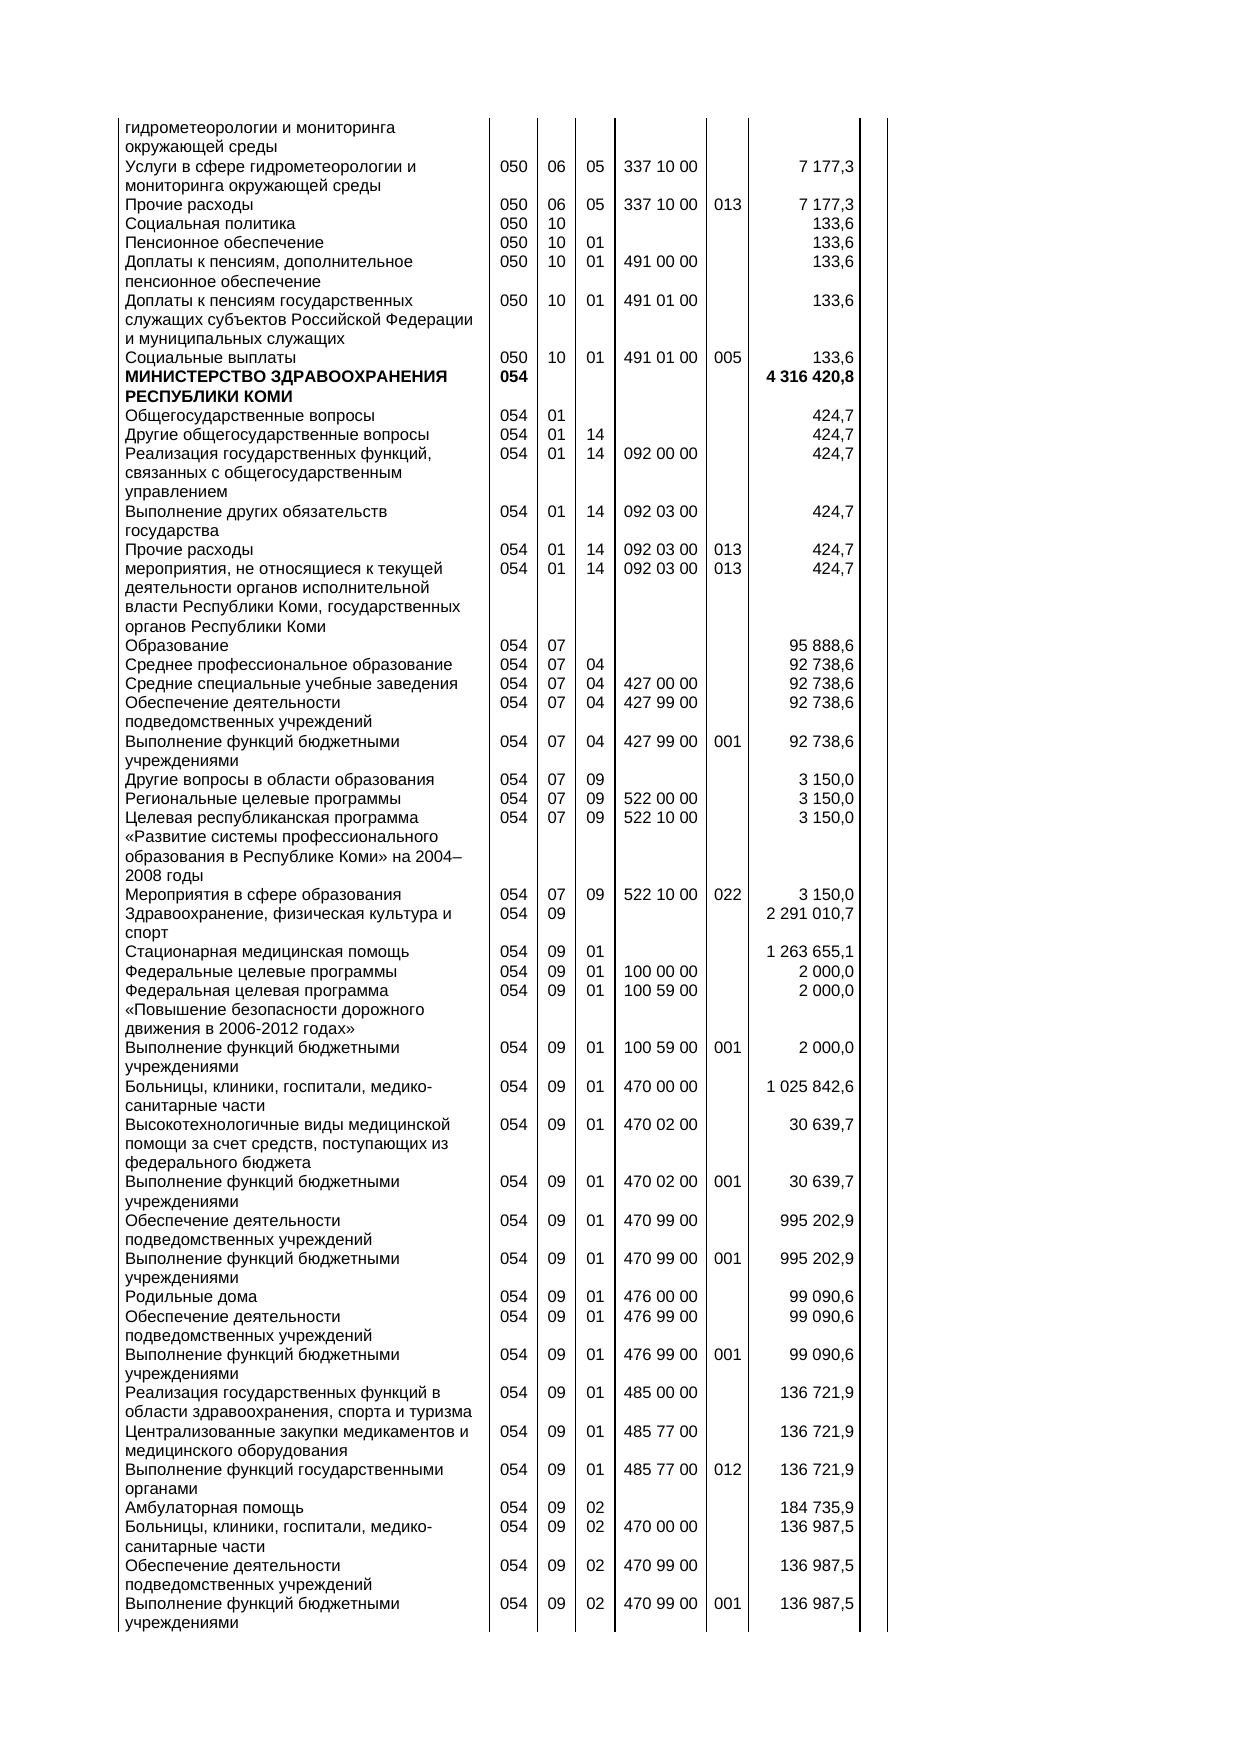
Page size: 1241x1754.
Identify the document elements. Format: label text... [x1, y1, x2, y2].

table_cell [576, 406, 614, 425]
table_cell 14 [576, 444, 614, 501]
table_cell [861, 1594, 887, 1632]
table_cell 09 [576, 770, 614, 789]
table_cell 01 [576, 1383, 614, 1421]
table_cell 01 [538, 406, 575, 425]
table_cell 522 10 00 [616, 808, 706, 885]
table_cell 06 [538, 195, 575, 214]
table_cell 01 [576, 1287, 614, 1306]
table_cell [538, 367, 575, 406]
table_cell 05 [576, 195, 614, 214]
table_cell 054 [490, 444, 537, 501]
table_cell Здравоохранение, физическая культура и спорт [119, 904, 489, 942]
table_cell [616, 655, 706, 674]
table_cell 01 [538, 559, 575, 636]
table_cell [861, 540, 887, 559]
table_cell 054 [490, 961, 537, 981]
table_cell Выполнение функций государственными органами [119, 1460, 489, 1498]
table_cell 01 [576, 1345, 614, 1383]
table_cell [707, 1076, 748, 1115]
table_cell 136 987,5 [749, 1556, 859, 1594]
table_cell 02 [576, 1556, 614, 1594]
table_cell 2 000,0 [749, 961, 859, 981]
table_cell 05 [576, 156, 614, 195]
table_cell 07 [538, 636, 575, 655]
table_cell 476 00 00 [616, 1287, 706, 1306]
table_cell Родильные дома [119, 1287, 489, 1306]
table_cell 10 [538, 214, 575, 233]
table_cell [861, 425, 887, 444]
table_cell 092 03 00 [616, 559, 706, 636]
table_cell [576, 214, 614, 233]
table_cell 01 [576, 252, 614, 291]
table_cell 136 987,5 [749, 1594, 859, 1632]
table_cell [576, 118, 614, 156]
table_cell 136 721,9 [749, 1421, 859, 1460]
table_cell 07 [538, 674, 575, 693]
table_cell [861, 195, 887, 214]
table_cell Пенсионное обеспечение [119, 233, 489, 252]
table_cell [861, 118, 887, 156]
table_cell 30 639,7 [749, 1172, 859, 1211]
table_cell 470 99 00 [616, 1249, 706, 1287]
table_cell 07 [538, 655, 575, 674]
table_cell [707, 1421, 748, 1460]
table_cell [861, 348, 887, 367]
table_cell 054 [490, 731, 537, 770]
table_cell [707, 1556, 748, 1594]
table_cell 3 150,0 [749, 770, 859, 789]
table_cell [861, 885, 887, 904]
table_cell 2 000,0 [749, 981, 859, 1038]
table_cell 054 [490, 789, 537, 808]
table_cell 1 263 655,1 [749, 942, 859, 961]
table_cell 054 [490, 1498, 537, 1517]
table_cell 01 [576, 1249, 614, 1287]
table_cell 07 [538, 808, 575, 885]
table_cell 485 77 00 [616, 1421, 706, 1460]
table_cell 136 987,5 [749, 1517, 859, 1556]
table_cell 01 [576, 981, 614, 1038]
table_cell 01 [538, 501, 575, 540]
table_cell 013 [707, 540, 748, 559]
table_cell Больницы, клиники, госпитали, медико-санитарные части [119, 1517, 489, 1556]
table_cell 09 [538, 942, 575, 961]
table_cell [707, 1383, 748, 1421]
table_cell 136 721,9 [749, 1460, 859, 1498]
table_cell [616, 406, 706, 425]
table_cell [616, 233, 706, 252]
table_cell 054 [490, 1172, 537, 1211]
table_cell 054 [490, 770, 537, 789]
table_cell 01 [576, 1306, 614, 1345]
table_cell 100 59 00 [616, 1038, 706, 1076]
table_cell 424,7 [749, 559, 859, 636]
table_cell 06 [538, 156, 575, 195]
table_cell 09 [538, 1594, 575, 1632]
table_cell Амбулаторная помощь [119, 1498, 489, 1517]
table_cell 09 [538, 904, 575, 942]
table_cell [861, 252, 887, 291]
table_cell [707, 770, 748, 789]
table_cell 09 [538, 1498, 575, 1517]
table_cell 054 [490, 1287, 537, 1306]
table_cell [616, 770, 706, 789]
table_cell 10 [538, 233, 575, 252]
table_cell [861, 789, 887, 808]
table_cell [861, 214, 887, 233]
table_cell 01 [576, 1038, 614, 1076]
table_cell Обеспечение деятельности подведомственных учреждений [119, 693, 489, 731]
table_cell [861, 1383, 887, 1421]
table_cell [861, 1115, 887, 1172]
table_cell 09 [538, 1345, 575, 1383]
table_cell 092 00 00 [616, 444, 706, 501]
table_cell 01 [576, 1172, 614, 1211]
table_cell 184 735,9 [749, 1498, 859, 1517]
table_cell [707, 1306, 748, 1345]
table_cell 09 [538, 1460, 575, 1498]
table_cell 10 [538, 252, 575, 291]
table_cell [616, 425, 706, 444]
table_cell Больницы, клиники, госпитали, медико-санитарные части [119, 1076, 489, 1115]
table_cell Средние специальные учебные заведения [119, 674, 489, 693]
table_cell гидрометеорологии и мониторинга окружающей среды [119, 118, 489, 156]
table_cell 054 [490, 655, 537, 674]
table_cell 09 [538, 981, 575, 1038]
table_cell 92 738,6 [749, 693, 859, 731]
table_cell [861, 961, 887, 981]
table_cell 07 [538, 731, 575, 770]
table_cell 4 316 420,8 [749, 367, 859, 406]
table_cell Федеральная целевая программа «Повышение безопасности дорожного движения в 2006-2012 годах» [119, 981, 489, 1038]
table_cell [616, 118, 706, 156]
table_cell 7 177,3 [749, 195, 859, 214]
table_cell 054 [490, 501, 537, 540]
table_cell 09 [538, 1287, 575, 1306]
table_cell [861, 770, 887, 789]
table_cell [861, 156, 887, 195]
table_cell 99 090,6 [749, 1345, 859, 1383]
table_cell [861, 1556, 887, 1594]
table_cell 09 [538, 1211, 575, 1249]
table_cell [490, 118, 537, 156]
table_cell 092 03 00 [616, 540, 706, 559]
table_cell Выполнение функций бюджетными учреждениями [119, 1038, 489, 1076]
table_cell 136 721,9 [749, 1383, 859, 1421]
table_cell [707, 425, 748, 444]
table_cell 02 [576, 1517, 614, 1556]
table_cell 133,6 [749, 348, 859, 367]
table_cell 01 [576, 961, 614, 981]
table_cell 3 150,0 [749, 885, 859, 904]
table_cell 424,7 [749, 425, 859, 444]
table_cell [861, 1249, 887, 1287]
table_cell 054 [490, 406, 537, 425]
table_cell 92 738,6 [749, 731, 859, 770]
table_cell [861, 674, 887, 693]
table_cell 09 [538, 1517, 575, 1556]
table_cell Общегосударственные вопросы [119, 406, 489, 425]
table_cell [616, 904, 706, 942]
table_cell [861, 406, 887, 425]
table_cell 1 025 842,6 [749, 1076, 859, 1115]
table_cell 491 00 00 [616, 252, 706, 291]
table_cell 054 [490, 425, 537, 444]
table_cell МИНИСТЕРСТВО ЗДРАВООХРАНЕНИЯ РЕСПУБЛИКИ КОМИ [119, 367, 489, 406]
table_cell 424,7 [749, 501, 859, 540]
table_cell [707, 981, 748, 1038]
table_cell [707, 1287, 748, 1306]
table_cell 522 10 00 [616, 885, 706, 904]
table_cell 01 [576, 1421, 614, 1460]
table_cell 001 [707, 1249, 748, 1287]
table_cell 10 [538, 291, 575, 348]
table_cell [576, 636, 614, 655]
table_cell 133,6 [749, 233, 859, 252]
table_cell [576, 904, 614, 942]
table_cell [707, 501, 748, 540]
table_cell 995 202,9 [749, 1249, 859, 1287]
table_cell [861, 693, 887, 731]
table_cell 09 [576, 885, 614, 904]
table_cell Социальная политика [119, 214, 489, 233]
table_cell 476 99 00 [616, 1306, 706, 1345]
table_cell 054 [490, 904, 537, 942]
table_cell [861, 1287, 887, 1306]
table_cell 022 [707, 885, 748, 904]
table_cell 99 090,6 [749, 1287, 859, 1306]
table_cell Региональные целевые программы [119, 789, 489, 808]
table_cell Высокотехнологичные виды медицинской помощи за счет средств, поступающих из федерального бюджета [119, 1115, 489, 1172]
table_cell 01 [576, 1076, 614, 1115]
table_cell [861, 1038, 887, 1076]
table_cell 09 [538, 961, 575, 981]
table_cell 01 [538, 425, 575, 444]
table_cell 2 291 010,7 [749, 904, 859, 942]
table_cell [707, 252, 748, 291]
table_cell 054 [490, 1556, 537, 1594]
table_cell 07 [538, 885, 575, 904]
table_cell 100 00 00 [616, 961, 706, 981]
table_cell 050 [490, 233, 537, 252]
table_cell Федеральные целевые программы [119, 961, 489, 981]
table_cell 01 [576, 1460, 614, 1498]
table_cell Реализация государственных функций в области здравоохранения, спорта и туризма [119, 1383, 489, 1421]
table_cell Доплаты к пенсиям, дополнительное пенсионное обеспечение [119, 252, 489, 291]
table_cell [861, 1076, 887, 1115]
table_cell [861, 808, 887, 885]
table_cell [861, 291, 887, 348]
table_cell 427 99 00 [616, 693, 706, 731]
table_cell 01 [576, 348, 614, 367]
table_cell Обеспечение деятельности подведомственных учреждений [119, 1556, 489, 1594]
table_cell 09 [538, 1115, 575, 1172]
table_cell [861, 1517, 887, 1556]
table_cell 054 [490, 1211, 537, 1249]
table_cell 337 10 00 [616, 156, 706, 195]
table_cell 04 [576, 693, 614, 731]
table_cell 050 [490, 348, 537, 367]
table_cell 133,6 [749, 252, 859, 291]
table_cell Реализация государственных функций, связанных с общегосударственным управлением [119, 444, 489, 501]
table_cell 054 [490, 559, 537, 636]
table_cell 09 [538, 1421, 575, 1460]
table_cell [861, 636, 887, 655]
table_cell 01 [538, 444, 575, 501]
table_cell [707, 942, 748, 961]
table_cell Другие вопросы в области образования [119, 770, 489, 789]
table_cell 04 [576, 674, 614, 693]
table_cell 09 [576, 808, 614, 885]
table_cell 012 [707, 1460, 748, 1498]
table_cell [707, 214, 748, 233]
table_cell 050 [490, 214, 537, 233]
table_cell 054 [490, 808, 537, 885]
table_cell [707, 789, 748, 808]
table_cell 054 [490, 1421, 537, 1460]
table_cell [707, 1517, 748, 1556]
table_cell [616, 942, 706, 961]
table_cell 09 [538, 1249, 575, 1287]
table_cell [707, 636, 748, 655]
table_cell Образование [119, 636, 489, 655]
table_cell 09 [538, 1076, 575, 1115]
table_cell [861, 367, 887, 406]
table_cell 470 99 00 [616, 1211, 706, 1249]
table_cell [707, 291, 748, 348]
table_cell [707, 904, 748, 942]
table_cell [861, 1421, 887, 1460]
table_cell 09 [538, 1038, 575, 1076]
table_cell 01 [576, 291, 614, 348]
table_cell 09 [538, 1556, 575, 1594]
table_cell [707, 655, 748, 674]
table_cell Обеспечение деятельности подведомственных учреждений [119, 1211, 489, 1249]
table_cell 092 03 00 [616, 501, 706, 540]
table_cell Выполнение функций бюджетными учреждениями [119, 1345, 489, 1383]
table_cell 424,7 [749, 540, 859, 559]
table_cell 337 10 00 [616, 195, 706, 214]
table_cell 001 [707, 1172, 748, 1211]
table_cell [861, 1172, 887, 1211]
table_cell [707, 444, 748, 501]
table_cell 14 [576, 559, 614, 636]
table_cell 470 99 00 [616, 1594, 706, 1632]
table_cell 07 [538, 693, 575, 731]
table_cell 01 [576, 233, 614, 252]
table_cell Стационарная медицинская помощь [119, 942, 489, 961]
table_cell [616, 1498, 706, 1517]
table_cell 054 [490, 885, 537, 904]
table_cell 054 [490, 1306, 537, 1345]
table_cell Выполнение функций бюджетными учреждениями [119, 1249, 489, 1287]
table_cell 522 00 00 [616, 789, 706, 808]
table_cell 005 [707, 348, 748, 367]
table_cell 470 00 00 [616, 1517, 706, 1556]
table_cell 427 00 00 [616, 674, 706, 693]
table_cell 427 99 00 [616, 731, 706, 770]
table_cell 424,7 [749, 444, 859, 501]
table_cell [861, 1306, 887, 1345]
table_cell 09 [576, 789, 614, 808]
table_cell 476 99 00 [616, 1345, 706, 1383]
table_cell Целевая республиканская программа «Развитие системы профессионального образования в Республике Коми» на 2004–2008 годы [119, 808, 489, 885]
table_cell [861, 981, 887, 1038]
table_cell 133,6 [749, 214, 859, 233]
table_cell 470 00 00 [616, 1076, 706, 1115]
table_cell 02 [576, 1498, 614, 1517]
table_cell 01 [576, 942, 614, 961]
table_cell 054 [490, 636, 537, 655]
table_cell Выполнение функций бюджетными учреждениями [119, 731, 489, 770]
table_cell Прочие расходы [119, 195, 489, 214]
table_cell 10 [538, 348, 575, 367]
table_cell 054 [490, 1345, 537, 1383]
table_cell [707, 1211, 748, 1249]
table_cell 054 [490, 1517, 537, 1556]
table_cell 04 [576, 655, 614, 674]
table_cell Доплаты к пенсиям государственных служащих субъектов Российской Федерации и муниципальных служащих [119, 291, 489, 348]
table_cell 001 [707, 1345, 748, 1383]
table_cell 04 [576, 731, 614, 770]
table_cell 2 000,0 [749, 1038, 859, 1076]
table_cell 14 [576, 540, 614, 559]
table_cell Прочие расходы [119, 540, 489, 559]
table_cell 054 [490, 540, 537, 559]
table_cell 485 77 00 [616, 1460, 706, 1498]
table_cell 001 [707, 1594, 748, 1632]
table_cell 013 [707, 559, 748, 636]
table_cell Среднее профессиональное образование [119, 655, 489, 674]
table_cell 054 [490, 981, 537, 1038]
table_cell [861, 1345, 887, 1383]
table_cell 054 [490, 367, 537, 406]
table_cell [707, 808, 748, 885]
table_cell Централизованные закупки медикаментов и медицинского оборудования [119, 1421, 489, 1460]
table_cell 054 [490, 1460, 537, 1498]
table_cell Другие общегосударственные вопросы [119, 425, 489, 444]
table_cell [861, 501, 887, 540]
table_cell 001 [707, 731, 748, 770]
table_cell Выполнение функций бюджетными учреждениями [119, 1172, 489, 1211]
table_cell [749, 118, 859, 156]
table_cell 14 [576, 425, 614, 444]
table_cell [861, 1460, 887, 1498]
table_cell 7 177,3 [749, 156, 859, 195]
table_cell [707, 693, 748, 731]
table_cell [707, 674, 748, 693]
table_cell 07 [538, 789, 575, 808]
table_cell 054 [490, 942, 537, 961]
table_cell 99 090,6 [749, 1306, 859, 1345]
table_cell 92 738,6 [749, 655, 859, 674]
table_cell [861, 233, 887, 252]
table_cell [616, 636, 706, 655]
table_cell [861, 559, 887, 636]
table_cell 054 [490, 1594, 537, 1632]
table_cell 01 [538, 540, 575, 559]
table_cell 470 02 00 [616, 1115, 706, 1172]
table_cell Выполнение функций бюджетными учреждениями [119, 1594, 489, 1632]
table_cell 02 [576, 1594, 614, 1632]
table_cell Мероприятия в сфере образования [119, 885, 489, 904]
table_cell [861, 731, 887, 770]
table_cell 050 [490, 156, 537, 195]
table_cell Услуги в сфере гидрометеорологии и мониторинга окружающей среды [119, 156, 489, 195]
table_cell 09 [538, 1306, 575, 1345]
table_cell 09 [538, 1172, 575, 1211]
table_cell 054 [490, 693, 537, 731]
table_cell 054 [490, 1383, 537, 1421]
table_cell 054 [490, 1115, 537, 1172]
table_cell 485 00 00 [616, 1383, 706, 1421]
table_cell Выполнение других обязательств государства [119, 501, 489, 540]
table_cell 054 [490, 1038, 537, 1076]
table_cell [861, 1211, 887, 1249]
table_cell 050 [490, 252, 537, 291]
table_cell 09 [538, 1383, 575, 1421]
table_cell 133,6 [749, 291, 859, 348]
table_cell 013 [707, 195, 748, 214]
table_cell 054 [490, 674, 537, 693]
table_cell [861, 1498, 887, 1517]
table_cell [861, 942, 887, 961]
table_cell 491 01 00 [616, 291, 706, 348]
table_cell [861, 655, 887, 674]
table_cell мероприятия, не относящиеся к текущей деятельности органов исполнительной власти Республики Коми, государственных органов Республики Коми [119, 559, 489, 636]
table_cell [538, 118, 575, 156]
table_cell Обеспечение деятельности подведомственных учреждений [119, 1306, 489, 1345]
table_cell 050 [490, 291, 537, 348]
table_cell 424,7 [749, 406, 859, 425]
table_cell 054 [490, 1076, 537, 1115]
table_cell 07 [538, 770, 575, 789]
table_cell 01 [576, 1115, 614, 1172]
table_cell [707, 1115, 748, 1172]
table_cell [707, 961, 748, 981]
table_cell [616, 214, 706, 233]
table_cell 3 150,0 [749, 808, 859, 885]
table_cell 01 [576, 1211, 614, 1249]
table_cell [707, 233, 748, 252]
table_cell 95 888,6 [749, 636, 859, 655]
table_cell [861, 904, 887, 942]
table_cell [576, 367, 614, 406]
table_cell 050 [490, 195, 537, 214]
table_cell 100 59 00 [616, 981, 706, 1038]
table_cell [616, 367, 706, 406]
table_cell 491 01 00 [616, 348, 706, 367]
table_cell [707, 367, 748, 406]
table_cell [707, 156, 748, 195]
table_cell 470 99 00 [616, 1556, 706, 1594]
table_cell [861, 444, 887, 501]
table_cell 14 [576, 501, 614, 540]
table_cell 3 150,0 [749, 789, 859, 808]
table_cell [707, 118, 748, 156]
table_cell 054 [490, 1249, 537, 1287]
table_cell 470 02 00 [616, 1172, 706, 1211]
table_cell [707, 1498, 748, 1517]
table_cell 001 [707, 1038, 748, 1076]
table_cell 30 639,7 [749, 1115, 859, 1172]
table_cell Социальные выплаты [119, 348, 489, 367]
table_cell [707, 406, 748, 425]
table_cell 995 202,9 [749, 1211, 859, 1249]
table_cell 92 738,6 [749, 674, 859, 693]
